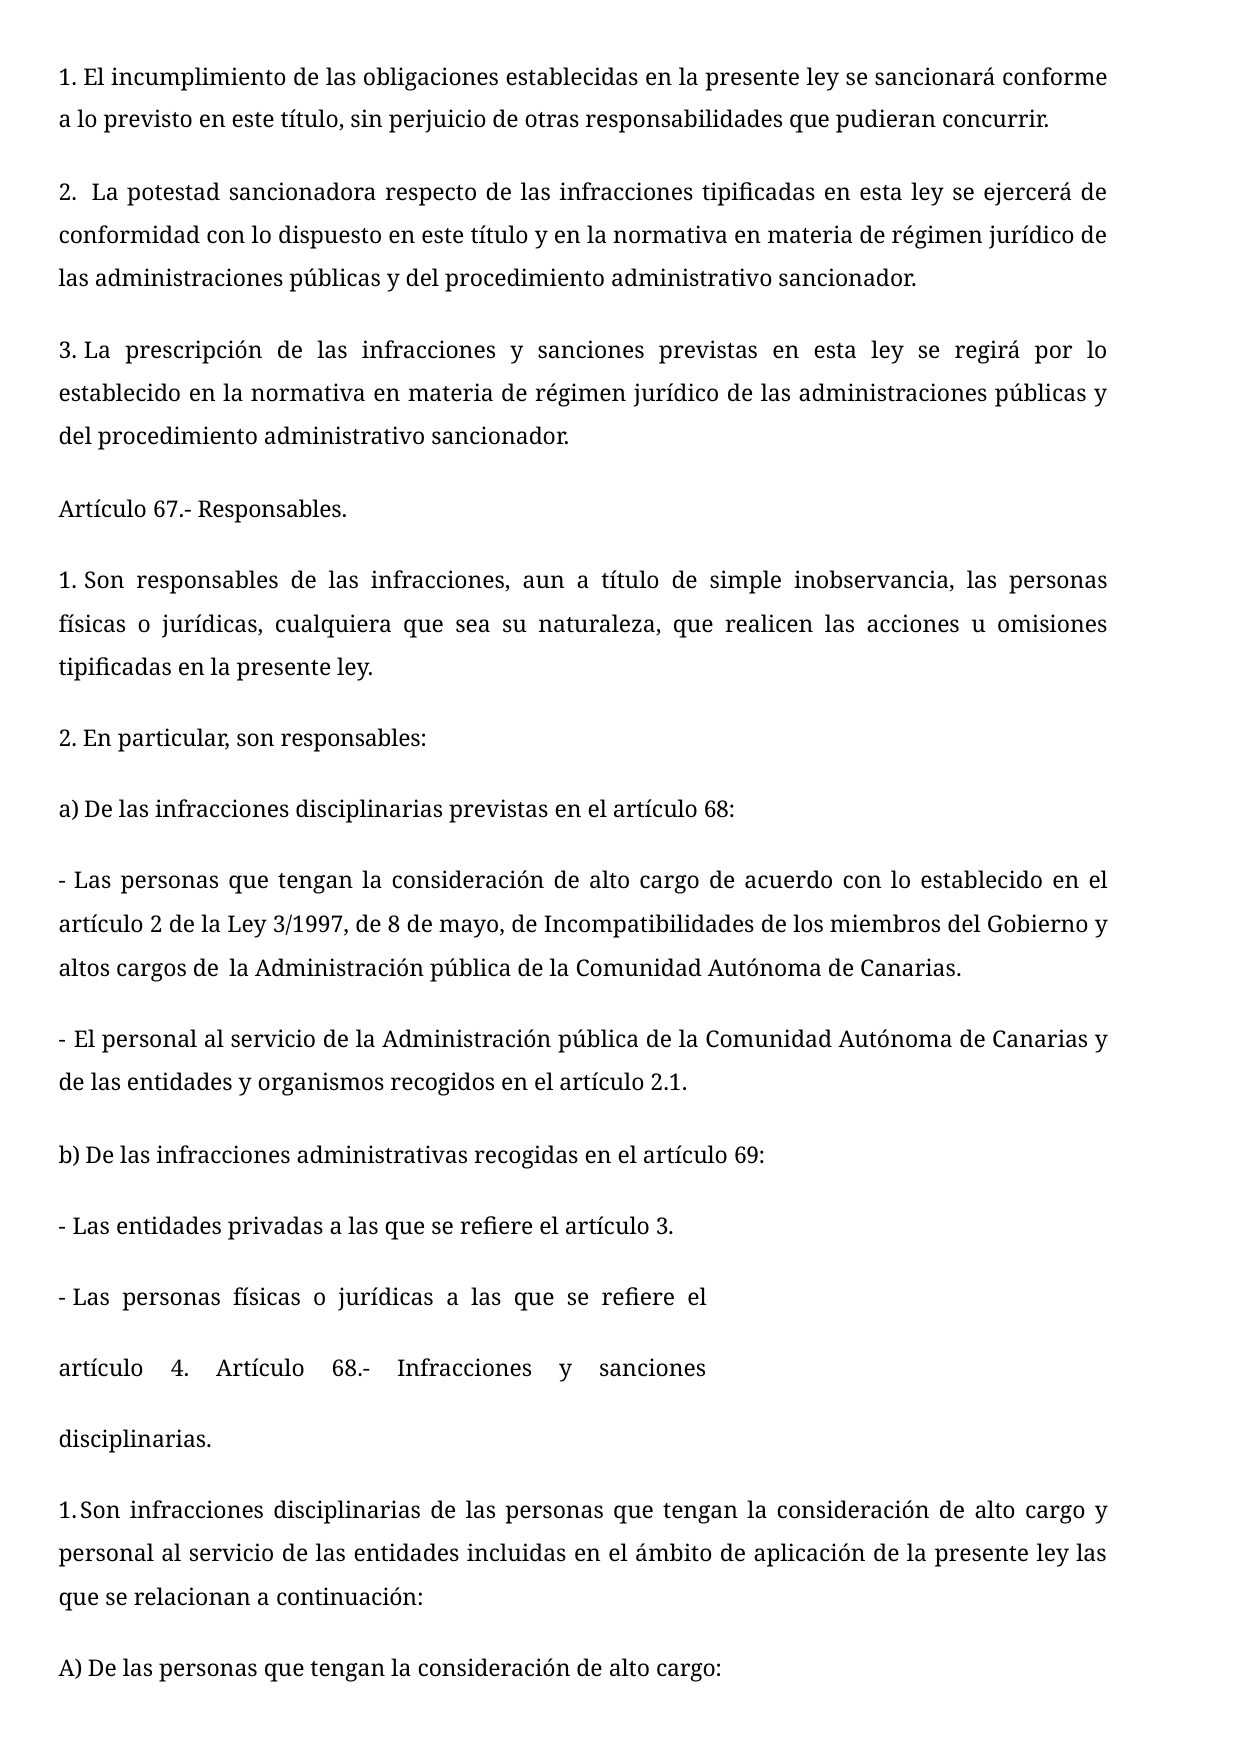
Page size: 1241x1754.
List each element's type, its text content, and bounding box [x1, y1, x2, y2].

list La potestad sancionadora respecto de las infracciones tipificadas en esta ley se ejercerá de conformidad con lo dispuesto en este título y en la normativa en materia de régimen jurídico de las administraciones públicas y del procedimiento administrativo sancionador. [58, 176, 1109, 293]
list El personal al servicio de la Administración pública de la Comunidad Autónoma de Canarias y de las entidades y organismos recogidos en el artículo 2.1. [58, 1023, 1109, 1097]
list Las personas físicas o jurídicas a las que se refiere el artículo 4. Artículo 68.- Infracciones y sanciones disciplinarias. [58, 1281, 707, 1454]
list Las entidades privadas a las que se refiere el artículo 3. [58, 1210, 1121, 1241]
list Son responsables de las infracciones, aun a título de simple inobservancia, las personas físicas o jurídicas, cualquiera que sea su naturaleza, que realicen las acciones u omisiones tipificadas en la presente ley. [58, 564, 1109, 683]
text Artículo 67.- Responsables. [58, 493, 1121, 524]
list La prescripción de las infracciones y sanciones previstas en esta ley se regirá por lo establecido en la normativa en materia de régimen jurídico de las administraciones públicas y del procedimiento administrativo sancionador. [58, 334, 1109, 451]
list El incumplimiento de las obligaciones establecidas en la presente ley se sancionará conforme a lo previsto en este título, sin perjuicio de otras responsabilidades que pudieran concurrir. [58, 60, 1109, 134]
list De las personas que tengan la consideración de alto cargo: [58, 1652, 1121, 1683]
list Las personas que tengan la consideración de alto cargo de acuerdo con lo establecido en el artículo 2 de la Ley 3/1997, de 8 de mayo, de Incompatibilidades de los miembros del Gobierno y altos cargos de la Administración pública de la Comunidad Autónoma de Canarias. [58, 864, 1109, 983]
list De las infracciones disciplinarias previstas en el artículo 68: [58, 793, 1121, 825]
list De las infracciones administrativas recogidas en el artículo 69: [58, 1138, 1121, 1170]
list Son infracciones disciplinarias de las personas que tengan la consideración de alto cargo y personal al servicio de las entidades incluidas en el ámbito de aplicación de la presente ley las que se relacionan a continuación: [58, 1494, 1109, 1612]
list En particular, son responsables: [58, 722, 1121, 753]
